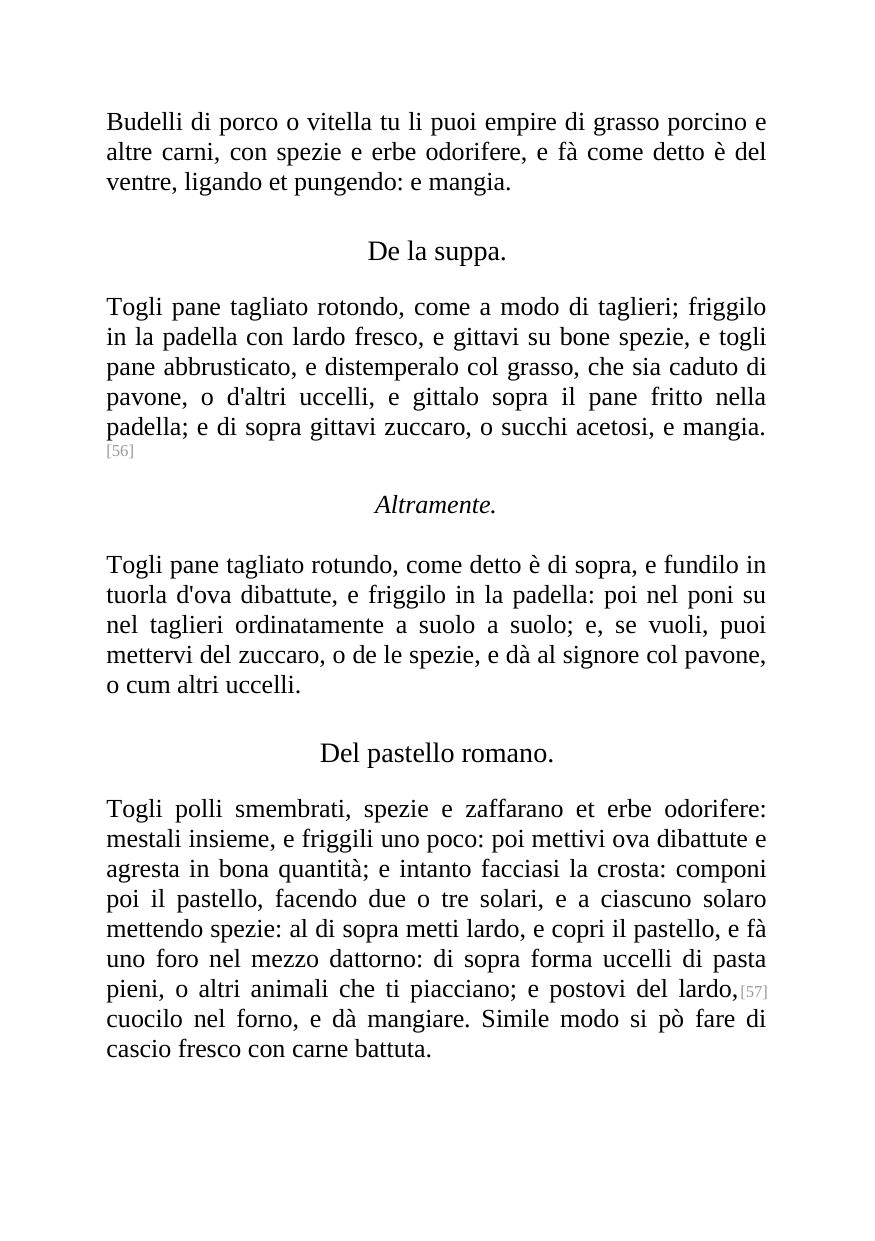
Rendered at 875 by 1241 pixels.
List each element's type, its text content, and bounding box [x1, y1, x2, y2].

text Togli pane tagliato rotundo, come detto è di sopra, e fundilo in tuorla d'ova dibattute, e friggilo in la padella: poi nel poni su nel taglieri ordinatamente a suolo a suolo; e, se vuoli, puoi mettervi del zuccaro, o de le spezie, e dà al signore col pavone, o cum altri uccelli. [106, 549, 768, 699]
text Togli pane tagliato rotondo, come a modo di taglieri; friggilo in la padella con lardo fresco, e gittavi su bone spezie, e togli pane abbrusticato, e distemperalo col grasso, che sia caduto di pavone, o d'altri uccelli, e gittalo sopra il pane fritto nella padella; e di sopra gittavi zuccaro, o succhi acetosi, e mangia.[56] [106, 291, 768, 460]
text Altramente. [106, 489, 768, 519]
subtitle De la suppa. [106, 234, 768, 266]
subtitle Del pastello romano. [106, 736, 768, 768]
text Togli polli smembrati, spezie e zaffarano et erbe odorifere: mestali insieme, e friggili uno poco: poi mettivi ova dibattute e agresta in bona quantità; e intanto facciasi la crosta: componi poi il pastello, facendo due o tre solari, e a ciascuno solaro mettendo spezie: al di sopra metti lardo, e copri il pastello, e fà uno foro nel mezzo dattorno: di sopra forma uccelli di pasta pieni, o altri animali che ti piacciano; e postovi del lardo,[57] cuocilo nel forno, e dà mangiare. Simile modo si pò fare di cascio fresco con carne battuta. [106, 793, 768, 1063]
text Budelli di porco o vitella tu li puoi empire di grasso porcino e altre carni, con spezie e erbe odorifere, e fà come detto è del ventre, ligando et pungendo: e mangia. [106, 106, 768, 196]
